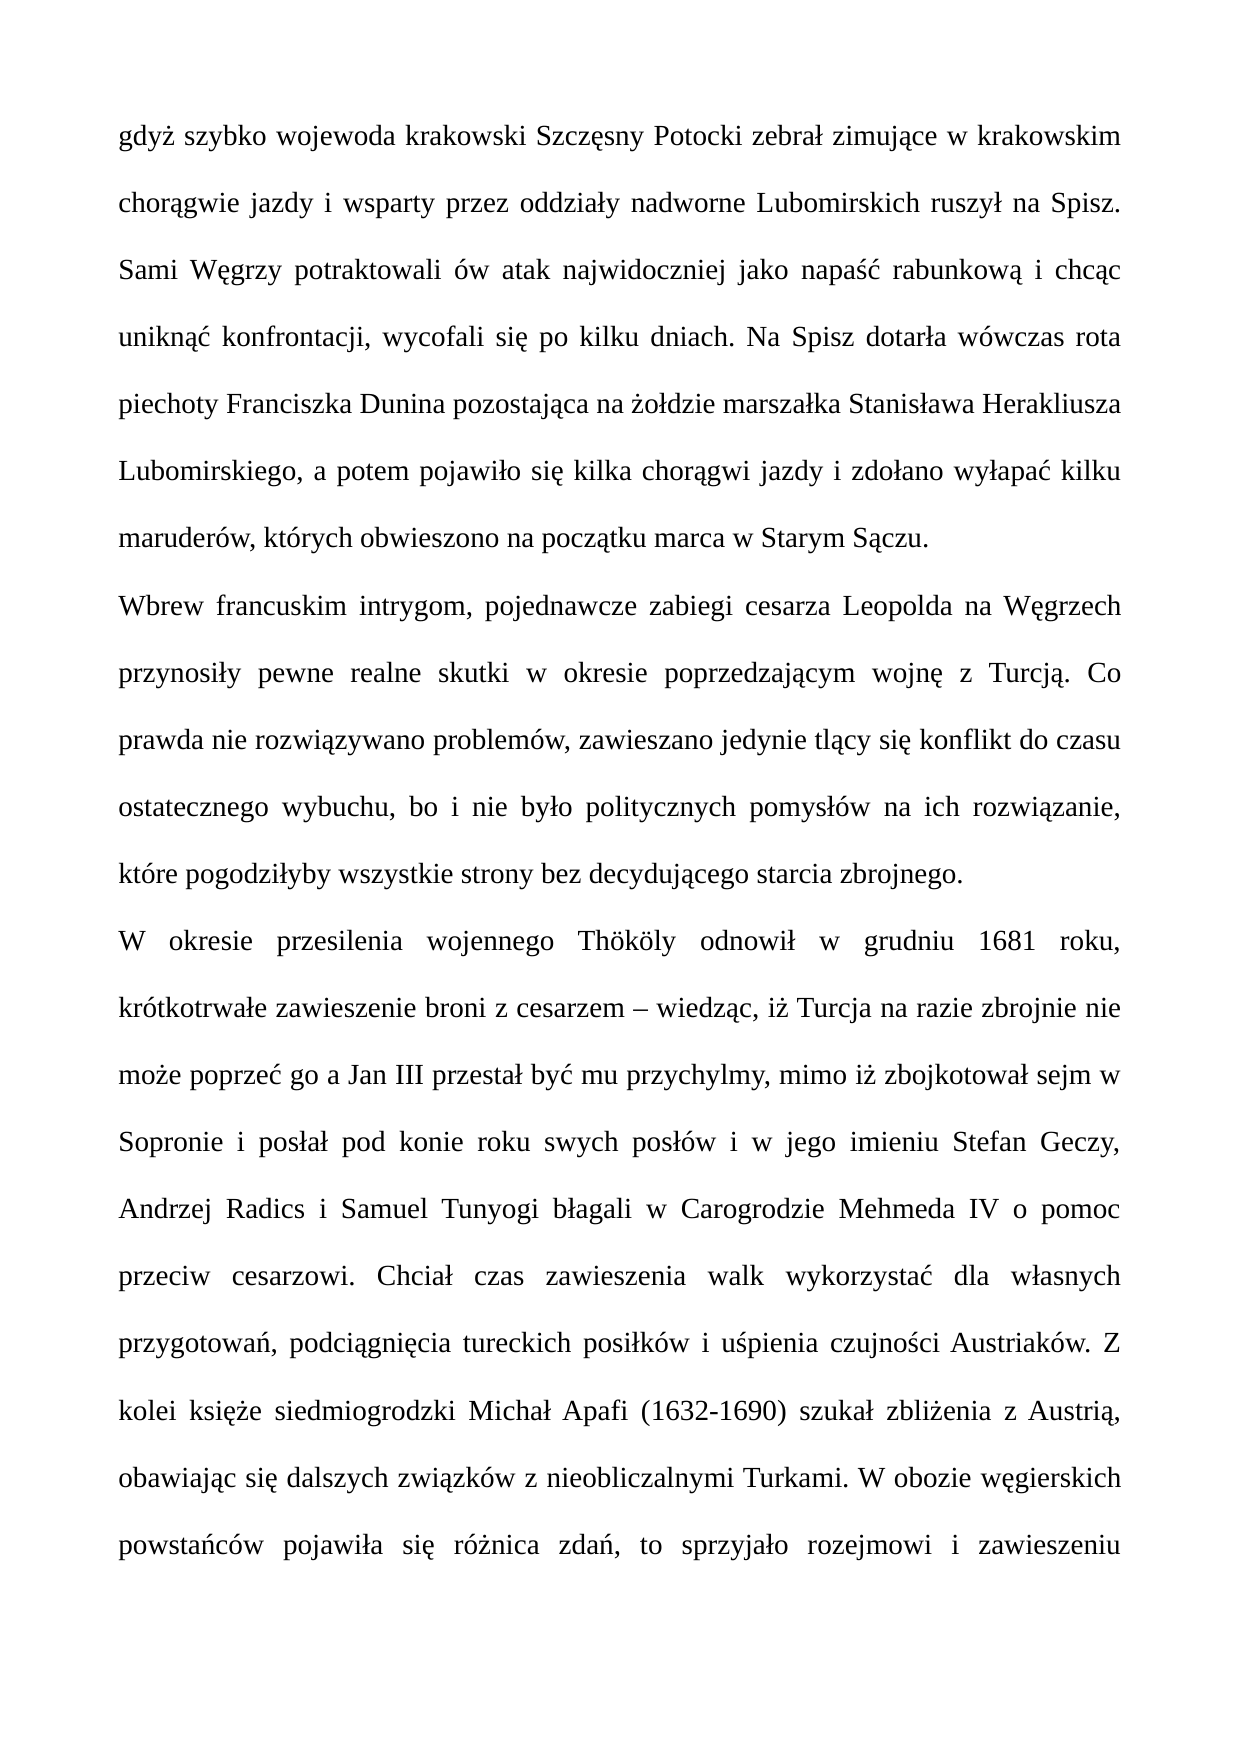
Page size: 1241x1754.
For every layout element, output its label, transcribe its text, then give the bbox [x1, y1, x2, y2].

text Wbrew francuskim intrygom, pojednawcze zabiegi cesarza Leopolda na Węgrzech przynosiły pewne realne skutki w okresie poprzedzającym wojnę z Turcją. Co prawda nie rozwiązywano problemów, zawieszano jedynie tlący się konflikt do czasu ostatecznego wybuchu, bo i nie było politycznych pomysłów na ich rozwiązanie, które pogodziłyby wszystkie strony bez decydującego starcia zbrojnego. [118, 588, 1122, 889]
text W okresie przesilenia wojennego Thököly odnowił w grudniu 1681 roku, krótkotrwałe zawieszenie broni z cesarzem – wiedząc, iż Turcja na razie zbrojnie nie może poprzeć go a Jan III przestał być mu przychylmy, mimo iż zbojkotował sejm w Sopronie i posłał pod konie roku swych posłów i w jego imieniu Stefan Geczy, Andrzej Radics i Samuel Tunyogi błagali w Carogrodzie Mehmeda IV o pomoc przeciw cesarzowi. Chciał czas zawieszenia walk wykorzystać dla własnych przygotowań, podciągnięcia tureckich posiłków i uśpienia czujności Austriaków. Z kolei księże siedmiogrodzki Michał Apafi (1632-1690) szukał zbliżenia z Austrią, obawiając się dalszych związków z nieobliczalnymi Turkami. W obozie węgierskich powstańców pojawiła się różnica zdań, to sprzyjało rozejmowi i zawieszeniu [118, 923, 1122, 1560]
text gdyż szybko wojewoda krakowski Szczęsny Potocki zebrał zimujące w krakowskim chorągwie jazdy i wsparty przez oddziały nadworne Lubomirskich ruszył na Spisz. Sami Węgrzy potraktowali ów atak najwidoczniej jako napaść rabunkową i chcąc uniknąć konfrontacji, wycofali się po kilku dniach. Na Spisz dotarła wówczas rota piechoty Franciszka Dunina pozostająca na żołdzie marszałka Stanisława Herakliusza Lubomirskiego, a potem pojawiło się kilka chorągwi jazdy i zdołano wyłapać kilku maruderów, których obwieszono na początku marca w Starym Sączu. [118, 118, 1122, 554]
